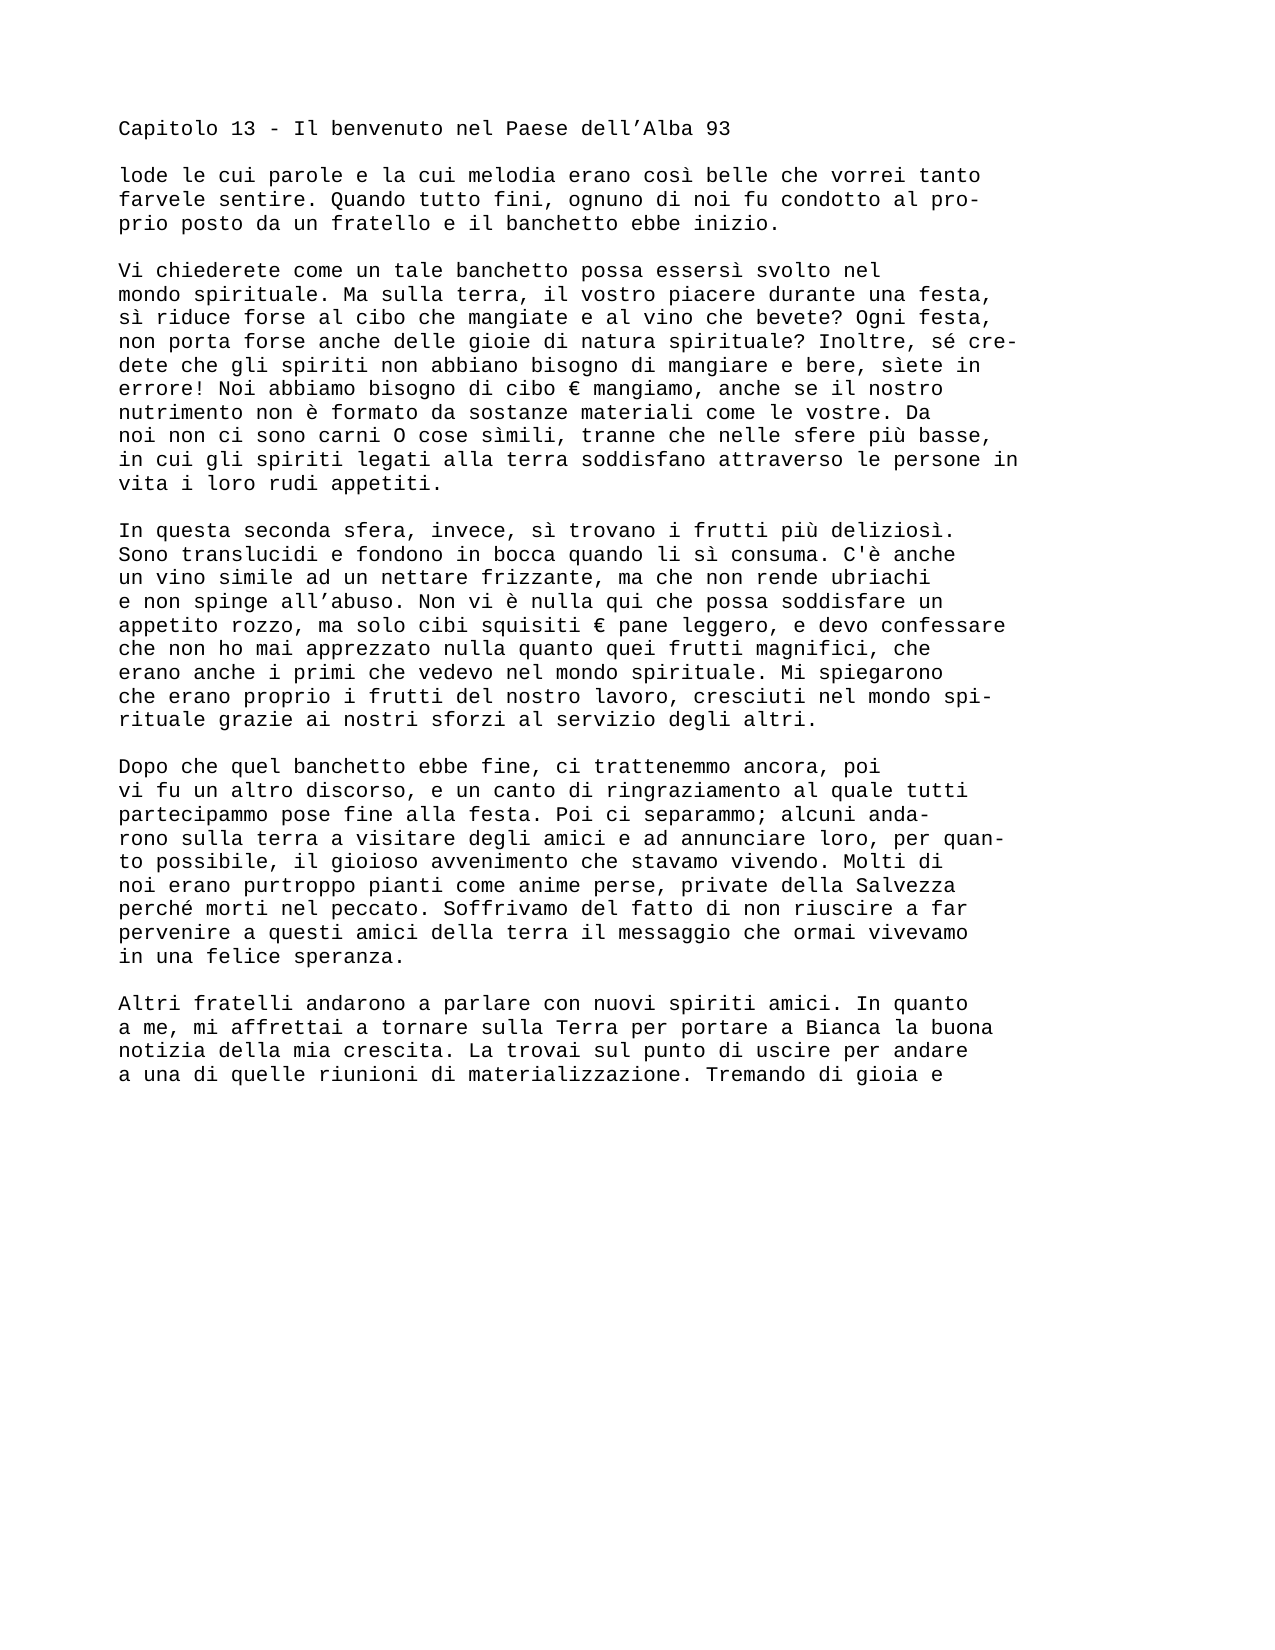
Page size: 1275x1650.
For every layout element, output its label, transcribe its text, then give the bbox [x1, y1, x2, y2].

text partecipammo pose fine alla festa. Poi ci separammo; alcuni anda- [118, 804, 1157, 827]
text un vino simile ad un nettare frizzante, ma che non rende ubriachi [118, 567, 1157, 591]
text notizia della mia crescita. La trovai sul punto di uscire per andare [118, 1040, 1157, 1064]
text vita i loro rudi appetiti. [118, 473, 1157, 496]
text Altri fratelli andarono a parlare con nuovi spiriti amici. In quanto [118, 993, 1157, 1017]
text perché morti nel peccato. Soffrivamo del fatto di non riuscire a far [118, 898, 1157, 922]
text rituale grazie ai nostri sforzi al servizio degli altri. [118, 709, 1157, 733]
text a me, mi affrettai a tornare sulla Terra per portare a Bianca la buona [118, 1017, 1157, 1040]
text pervenire a questi amici della terra il messaggio che ormai vivevamo [118, 922, 1157, 946]
text mondo spirituale. Ma sulla terra, il vostro piacere durante una festa, [118, 284, 1157, 307]
text appetito rozzo, ma solo cibi squisiti € pane leggero, e devo confessare [118, 615, 1157, 638]
text rono sulla terra a visitare degli amici e ad annunciare loro, per quan- [118, 827, 1157, 851]
text farvele sentire. Quando tutto fini, ognuno di noi fu condotto al pro- [118, 189, 1157, 213]
text Dopo che quel banchetto ebbe fine, ci trattenemmo ancora, poi [118, 757, 1157, 780]
text e non spinge all’abuso. Non vi è nulla qui che possa soddisfare un [118, 591, 1157, 615]
text vi fu un altro discorso, e un canto di ringraziamento al quale tutti [118, 780, 1157, 804]
text che erano proprio i frutti del nostro lavoro, cresciuti nel mondo spi- [118, 686, 1157, 709]
text prio posto da un fratello e il banchetto ebbe inizio. [118, 213, 1157, 236]
text che non ho mai apprezzato nulla quanto quei frutti magnifici, che [118, 638, 1157, 662]
text dete che gli spiriti non abbiano bisogno di mangiare e bere, sìete in [118, 354, 1157, 378]
text Capitolo 13 - Il benvenuto nel Paese dell’Alba 93 [118, 118, 1157, 142]
text In questa seconda sfera, invece, sì trovano i frutti più deliziosì. [118, 520, 1157, 544]
text non porta forse anche delle gioie di natura spirituale? Inoltre, sé cre- [118, 331, 1157, 354]
text Vi chiederete come un tale banchetto possa essersì svolto nel [118, 260, 1157, 284]
text in una felice speranza. [118, 946, 1157, 969]
text nutrimento non è formato da sostanze materiali come le vostre. Da [118, 402, 1157, 426]
text in cui gli spiriti legati alla terra soddisfano attraverso le persone in [118, 449, 1157, 473]
text errore! Noi abbiamo bisogno di cibo € mangiamo, anche se il nostro [118, 378, 1157, 402]
text lode le cui parole e la cui melodia erano così belle che vorrei tanto [118, 165, 1157, 189]
text noi non ci sono carni O cose sìmili, tranne che nelle sfere più basse, [118, 426, 1157, 449]
text a una di quelle riunioni di materializzazione. Tremando di gioia e [118, 1064, 1157, 1088]
text erano anche i primi che vedevo nel mondo spirituale. Mi spiegarono [118, 662, 1157, 686]
text to possibile, il gioioso avvenimento che stavamo vivendo. Molti di [118, 851, 1157, 875]
text sì riduce forse al cibo che mangiate e al vino che bevete? Ogni festa, [118, 307, 1157, 331]
text Sono translucidi e fondono in bocca quando li sì consuma. C'è anche [118, 544, 1157, 567]
text noi erano purtroppo pianti come anime perse, private della Salvezza [118, 875, 1157, 898]
